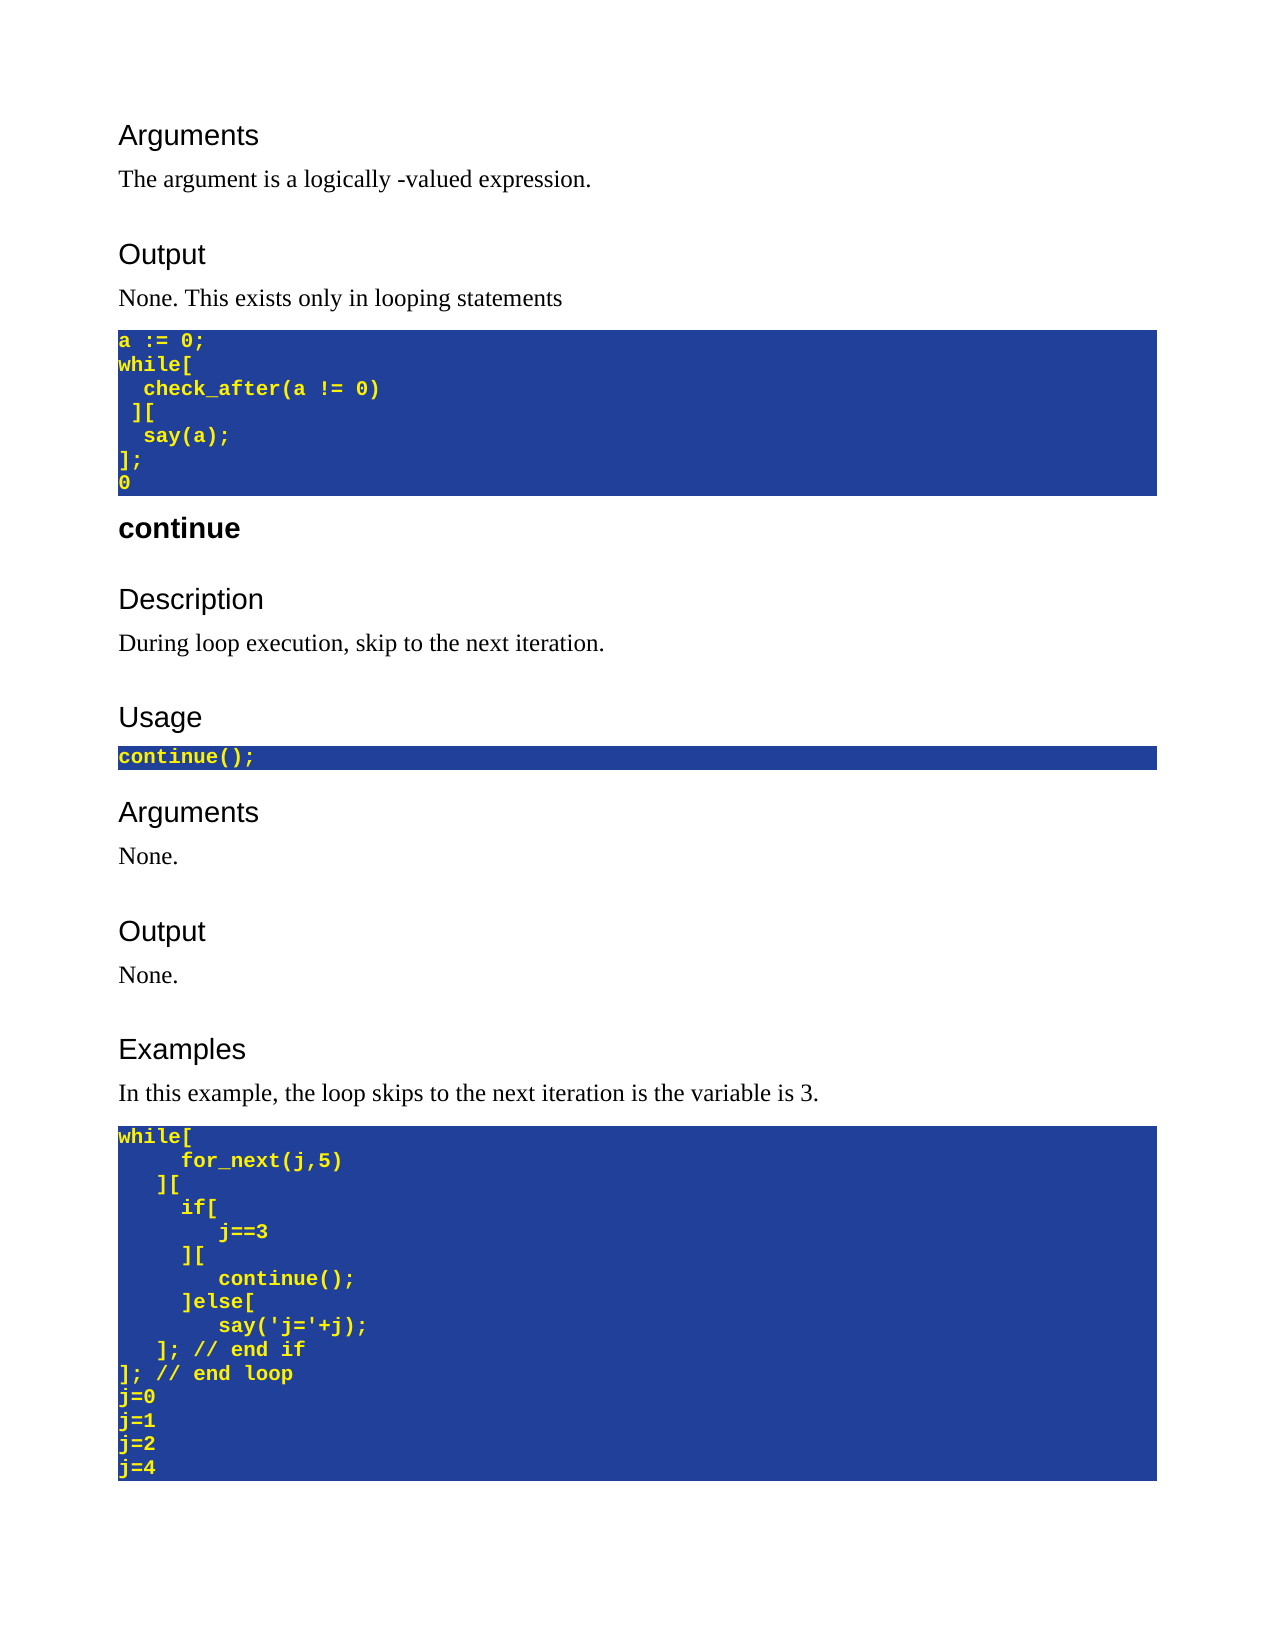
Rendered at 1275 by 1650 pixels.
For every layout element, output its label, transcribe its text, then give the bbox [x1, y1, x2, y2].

text j==3 [118, 1221, 1157, 1244]
text None. [118, 841, 1157, 870]
text ]; // end loop [118, 1362, 1157, 1386]
text ]else[ [118, 1292, 1157, 1315]
text During loop execution, skip to the next iteration. [118, 628, 1157, 657]
text ][ [118, 401, 1157, 425]
text check_after(a != 0) [118, 378, 1157, 401]
text 0 [118, 472, 1157, 496]
text None. This exists only in looping statements [118, 283, 1157, 312]
text j=0 [118, 1386, 1157, 1410]
subtitle Arguments [118, 118, 1157, 152]
text In this example, the loop skips to the next iteration is the variable is 3. [118, 1078, 1157, 1107]
text if[ [118, 1197, 1157, 1221]
text ][ [118, 1173, 1157, 1197]
text None. [118, 960, 1157, 988]
text ]; // end if [118, 1339, 1157, 1362]
text ]; [118, 449, 1157, 472]
text a := 0; [118, 330, 1157, 354]
subtitle Description [118, 582, 1157, 615]
subtitle Arguments [118, 795, 1157, 829]
subtitle Examples [118, 1032, 1157, 1066]
text j=1 [118, 1410, 1157, 1433]
text j=4 [118, 1457, 1157, 1481]
text while[ [118, 1126, 1157, 1150]
text while[ [118, 354, 1157, 378]
subtitle Usage [118, 700, 1157, 734]
subtitle Output [118, 237, 1157, 270]
text The argument is a logically -valued expression. [118, 164, 1157, 193]
text for_next(j,5) [118, 1150, 1157, 1173]
subtitle Output [118, 914, 1157, 947]
text continue(); [118, 1268, 1157, 1292]
text ][ [118, 1244, 1157, 1268]
text say('j='+j); [118, 1315, 1157, 1339]
text say(a); [118, 425, 1157, 449]
subtitle continue [118, 511, 1157, 544]
text continue(); [118, 746, 1157, 770]
text j=2 [118, 1433, 1157, 1457]
